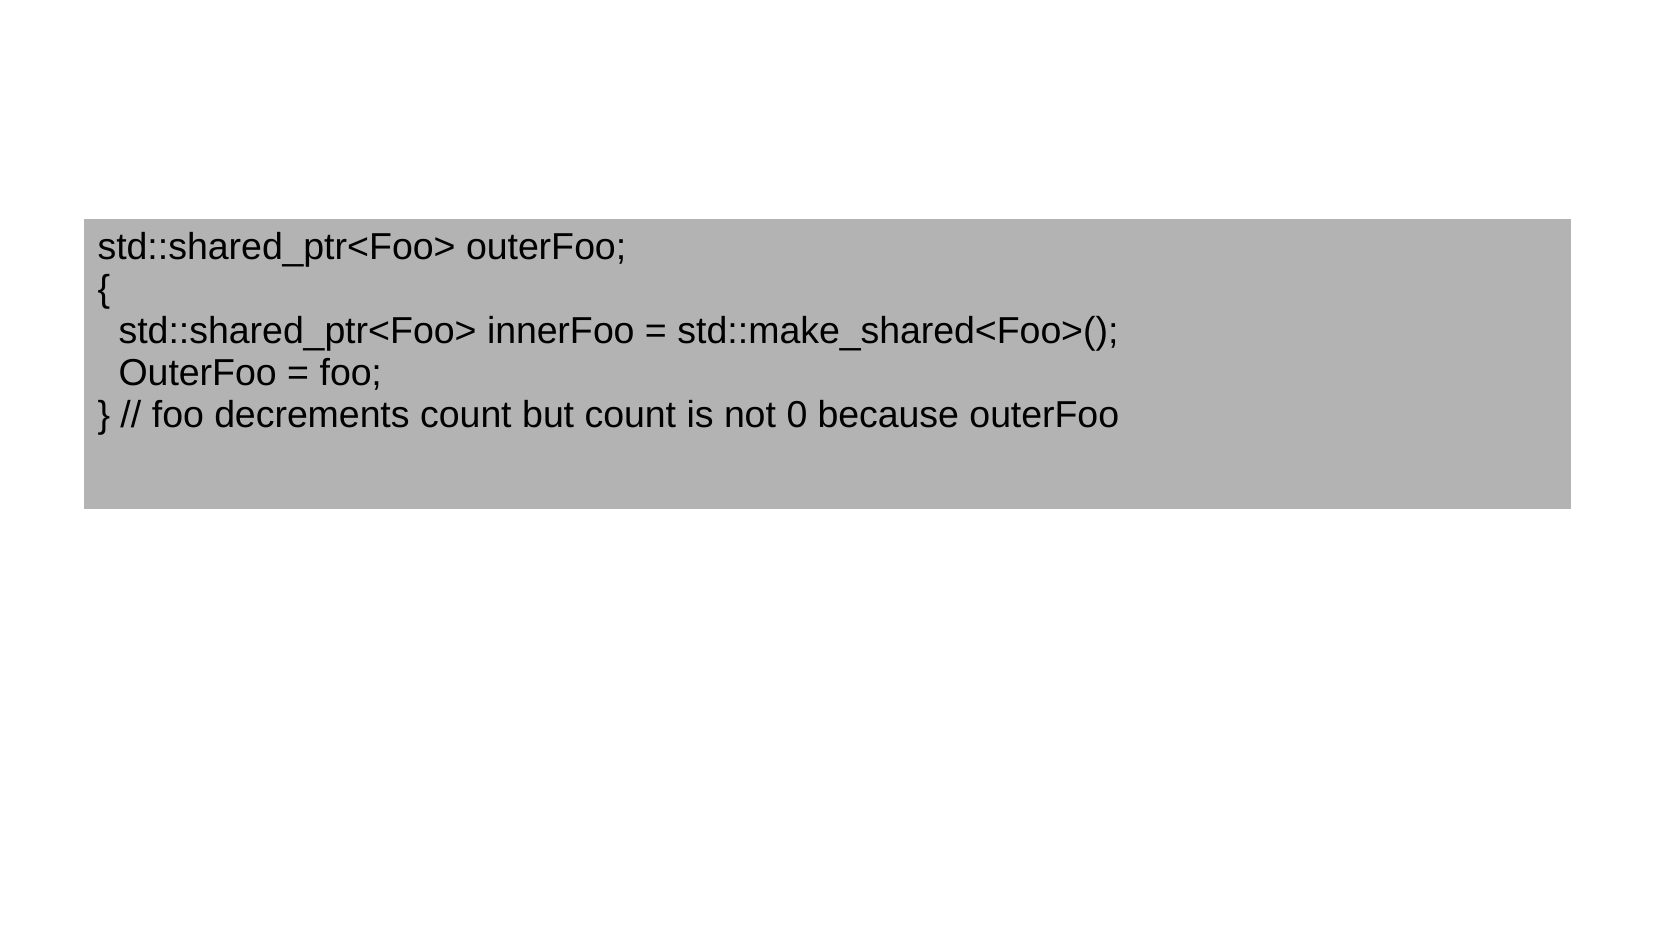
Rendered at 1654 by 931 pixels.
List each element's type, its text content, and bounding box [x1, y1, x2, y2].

table_header std::shared_ptr<Foo> outerFoo; { std::shared_ptr<Foo> innerFoo = std::make_shared<Foo>(); OuterFoo = foo; } // foo decrements count but count is not 0 because outerFoo [84, 219, 1571, 509]
